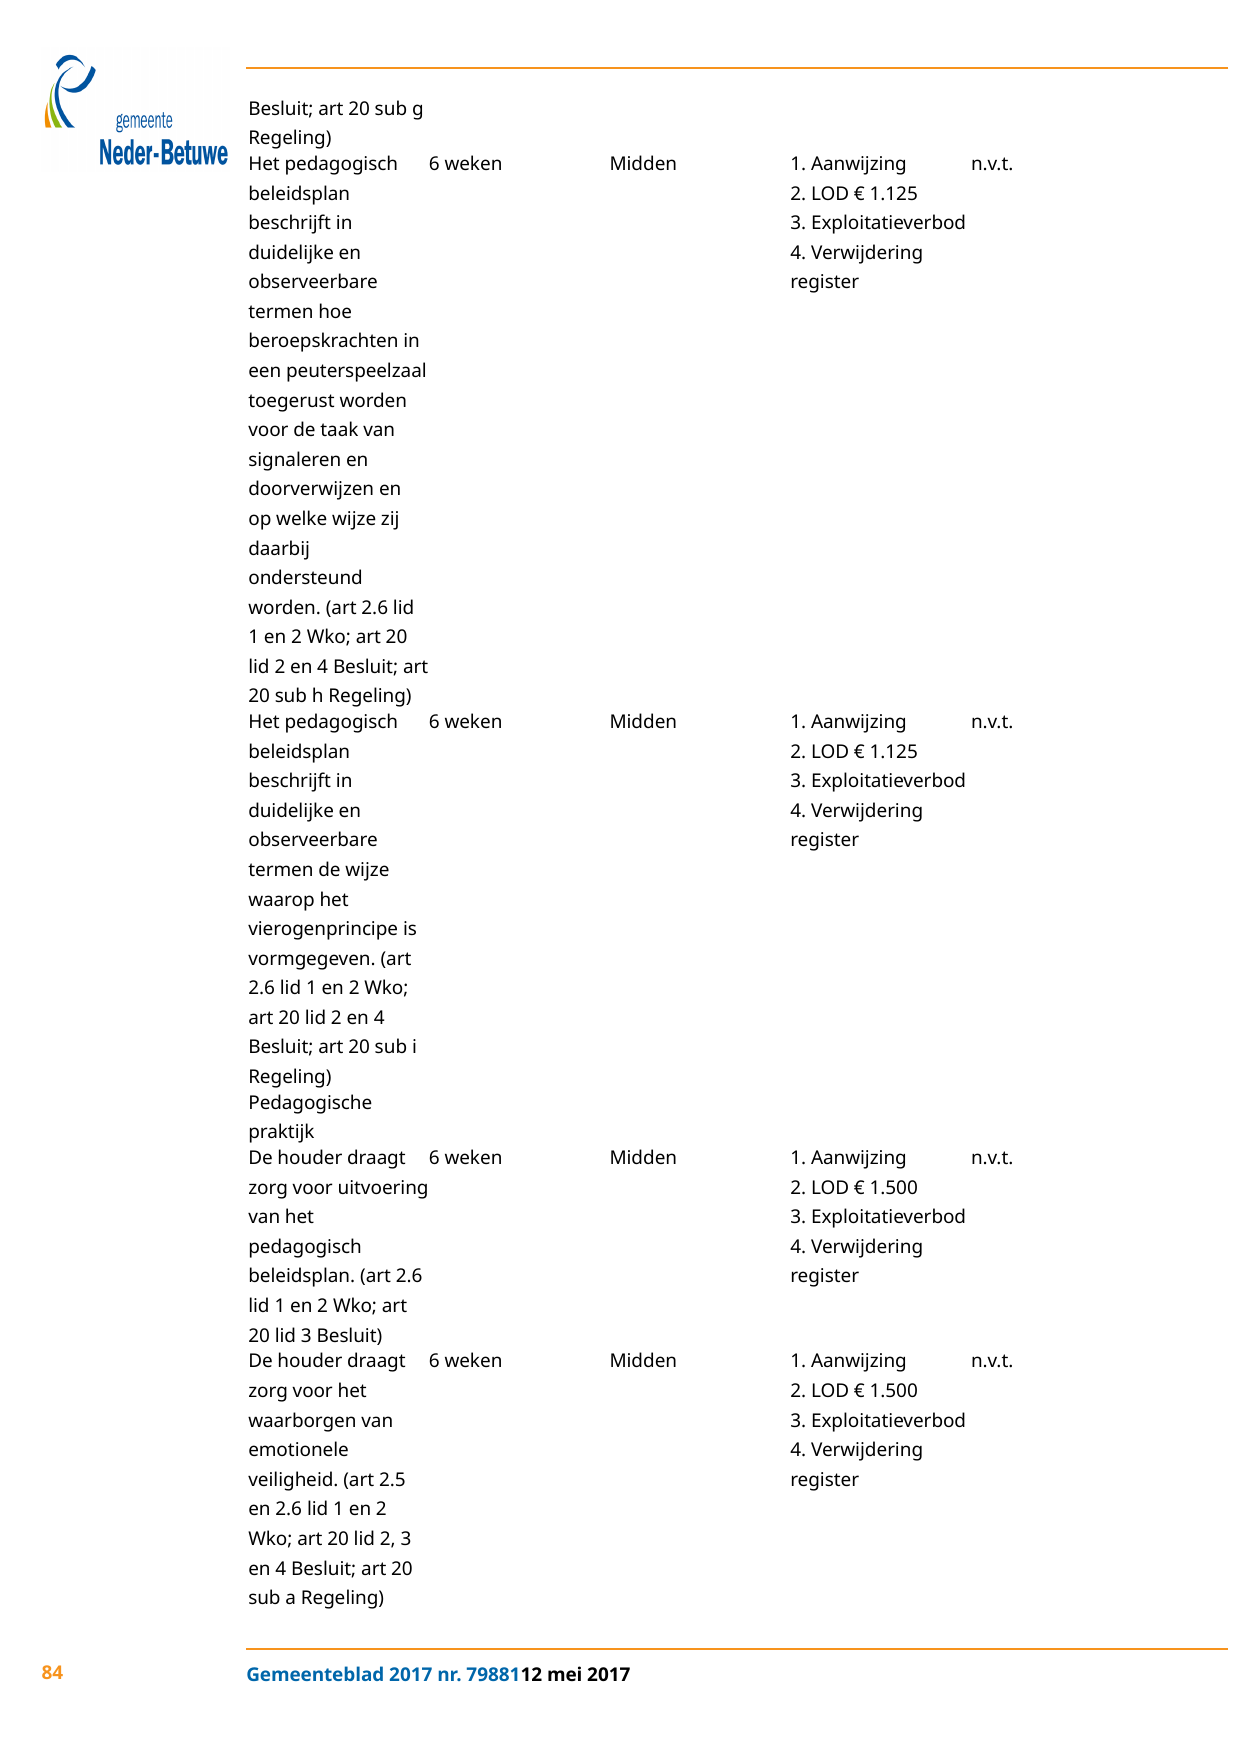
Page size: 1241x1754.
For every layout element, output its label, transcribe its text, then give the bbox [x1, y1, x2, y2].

table_cell [971, 95, 1152, 150]
table_cell n.v.t. [971, 1348, 1152, 1610]
table_cell Midden [609, 1348, 790, 1610]
table_cell [790, 95, 971, 150]
table_cell n.v.t. [971, 1144, 1152, 1348]
table_cell 1. Aanwijzing 2. LOD € 1.500 3. Exploitatieverbod 4. Verwijdering register [790, 1144, 971, 1348]
table_cell 6 weken [429, 150, 609, 708]
table_cell Het pedagogisch beleidsplan beschrijft in duidelijke en observeerbare termen hoe beroepskrachten in een peuterspeelzaal toegerust worden voor de taak van signaleren en doorverwijzen en op welke wijze zij daarbij ondersteund worden. (art 2.6 lid 1 en 2 Wko; art 20 lid 2 en 4 Besluit; art 20 sub h Regeling) [248, 150, 429, 708]
table_cell 6 weken [429, 1348, 609, 1610]
table_cell 1. Aanwijzing 2. LOD € 1.125 3. Exploitatieverbod 4. Verwijdering register [790, 708, 971, 1089]
table_cell Midden [609, 708, 790, 1089]
table_cell Het pedagogisch beleidsplan beschrijft in duidelijke en observeerbare termen de wijze waarop het vierogenprincipe is vormgegeven. (art 2.6 lid 1 en 2 Wko; art 20 lid 2 en 4 Besluit; art 20 sub i Regeling) [248, 708, 429, 1089]
table_cell 6 weken [429, 708, 609, 1089]
table_cell De houder draagt zorg voor uitvoering van het pedagogisch beleidsplan. (art 2.6 lid 1 en 2 Wko; art 20 lid 3 Besluit) [248, 1144, 429, 1348]
table_cell n.v.t. [971, 708, 1152, 1089]
table_cell Midden [609, 1144, 790, 1348]
table_cell De houder draagt zorg voor het waarborgen van emotionele veiligheid. (art 2.5 en 2.6 lid 1 en 2 Wko; art 20 lid 2, 3 en 4 Besluit; art 20 sub a Regeling) [248, 1348, 429, 1610]
table_cell n.v.t. [971, 150, 1152, 708]
table_cell 1. Aanwijzing 2. LOD € 1.125 3. Exploitatieverbod 4. Verwijdering register [790, 150, 971, 708]
table_cell [429, 95, 609, 150]
table_cell [609, 95, 790, 150]
table_cell Pedagogische praktijk [248, 1089, 429, 1144]
table_cell Midden [609, 150, 790, 708]
picture [41, 47, 231, 172]
table_cell Besluit; art 20 sub g Regeling) [248, 95, 429, 150]
table_cell 1. Aanwijzing 2. LOD € 1.500 3. Exploitatieverbod 4. Verwijdering register [790, 1348, 971, 1610]
table_cell 6 weken [429, 1144, 609, 1348]
